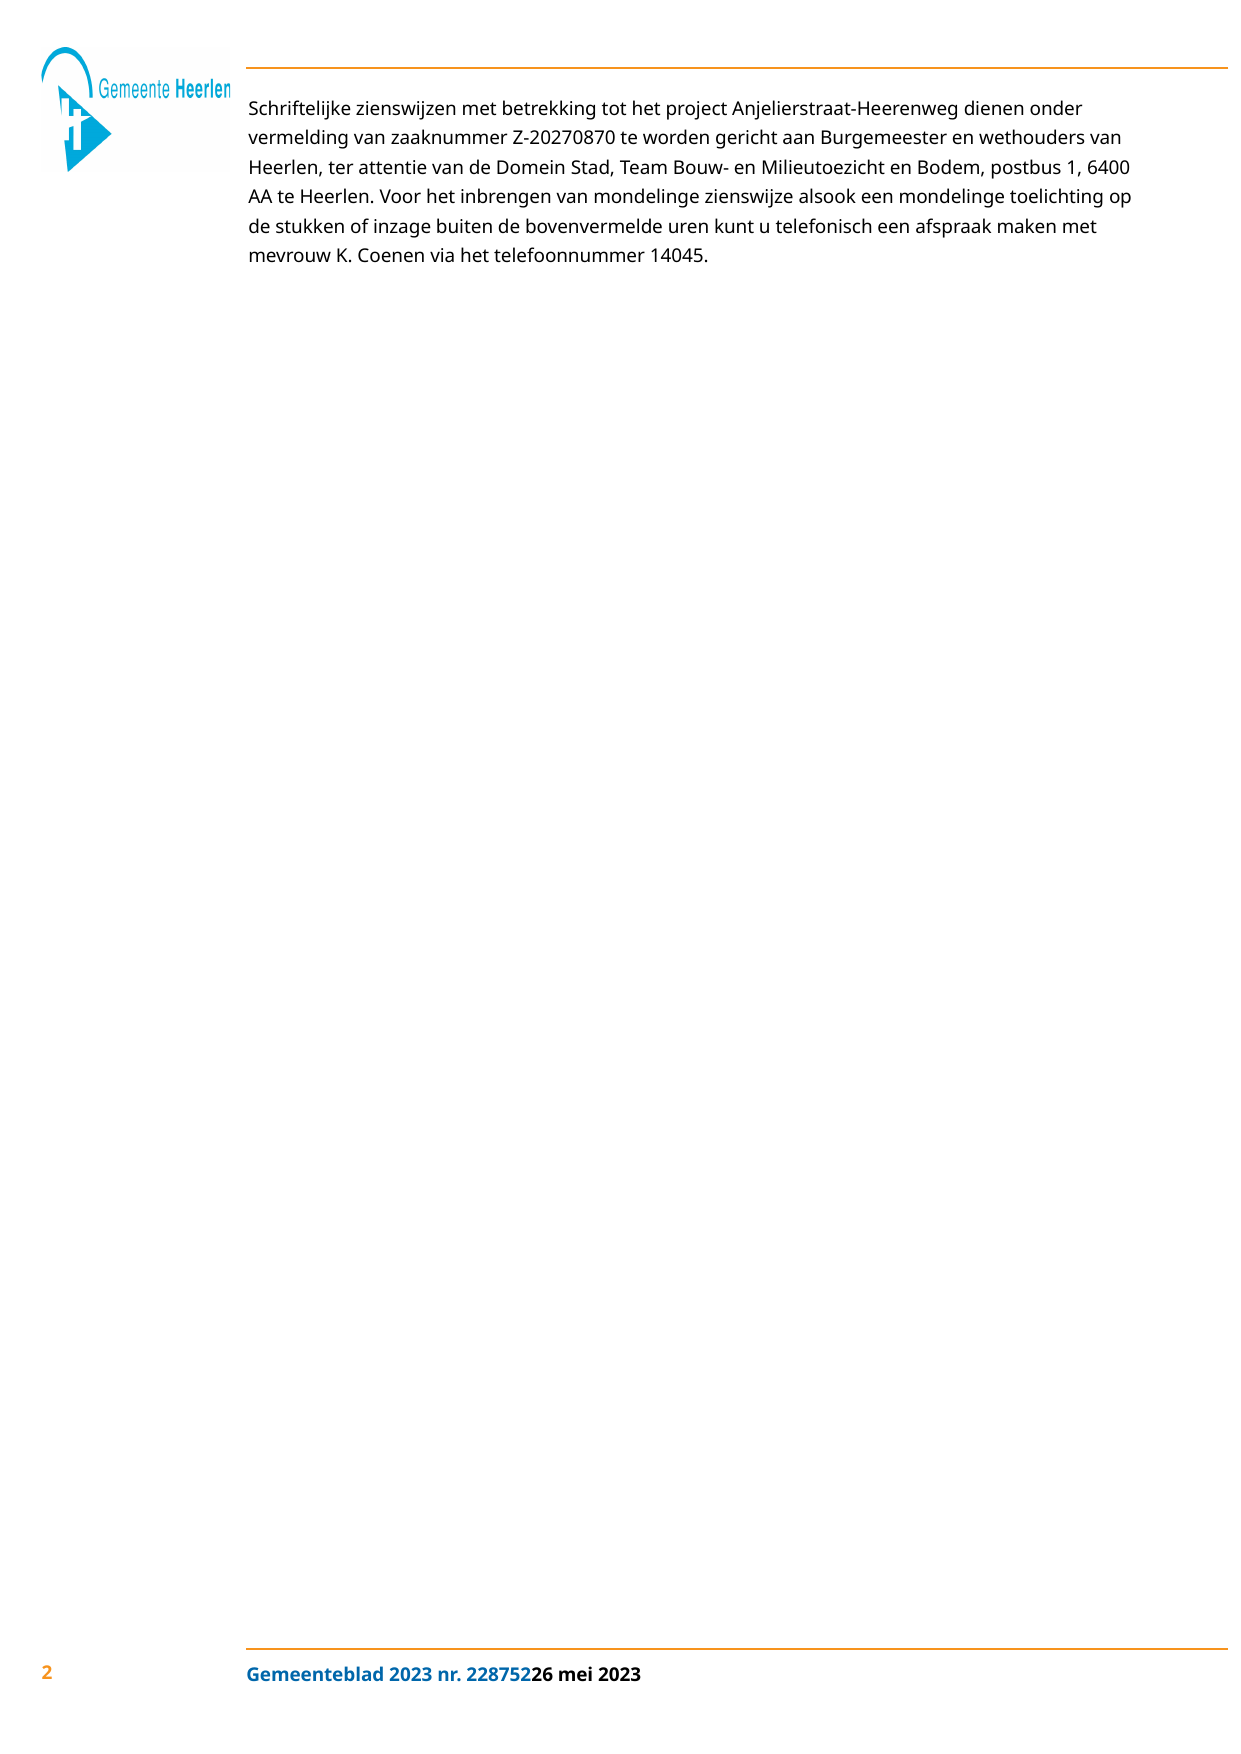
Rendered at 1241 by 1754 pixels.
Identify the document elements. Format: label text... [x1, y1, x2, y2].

picture [41, 47, 59, 70]
text Schriftelijke zienswijzen met betrekking tot het project Anjelierstraat-Heerenweg dienen onder vermelding van zaaknummer Z-20270870 te worden gericht aan Burgemeester en wethouders van Heerlen, ter attentie van de Domein Stad, Team Bouw- en Milieutoezicht en Bodem, postbus 1, 6400 AA te Heerlen. Voor het inbrengen van mondelinge zienswijze alsook een mondelinge toelichting op de stukken of inzage buiten de bovenvermelde uren kunt u telefonisch een afspraak maken met mevrouw K. Coenen via het telefoonnummer 14045. [248, 95, 1152, 268]
picture [41, 47, 231, 172]
